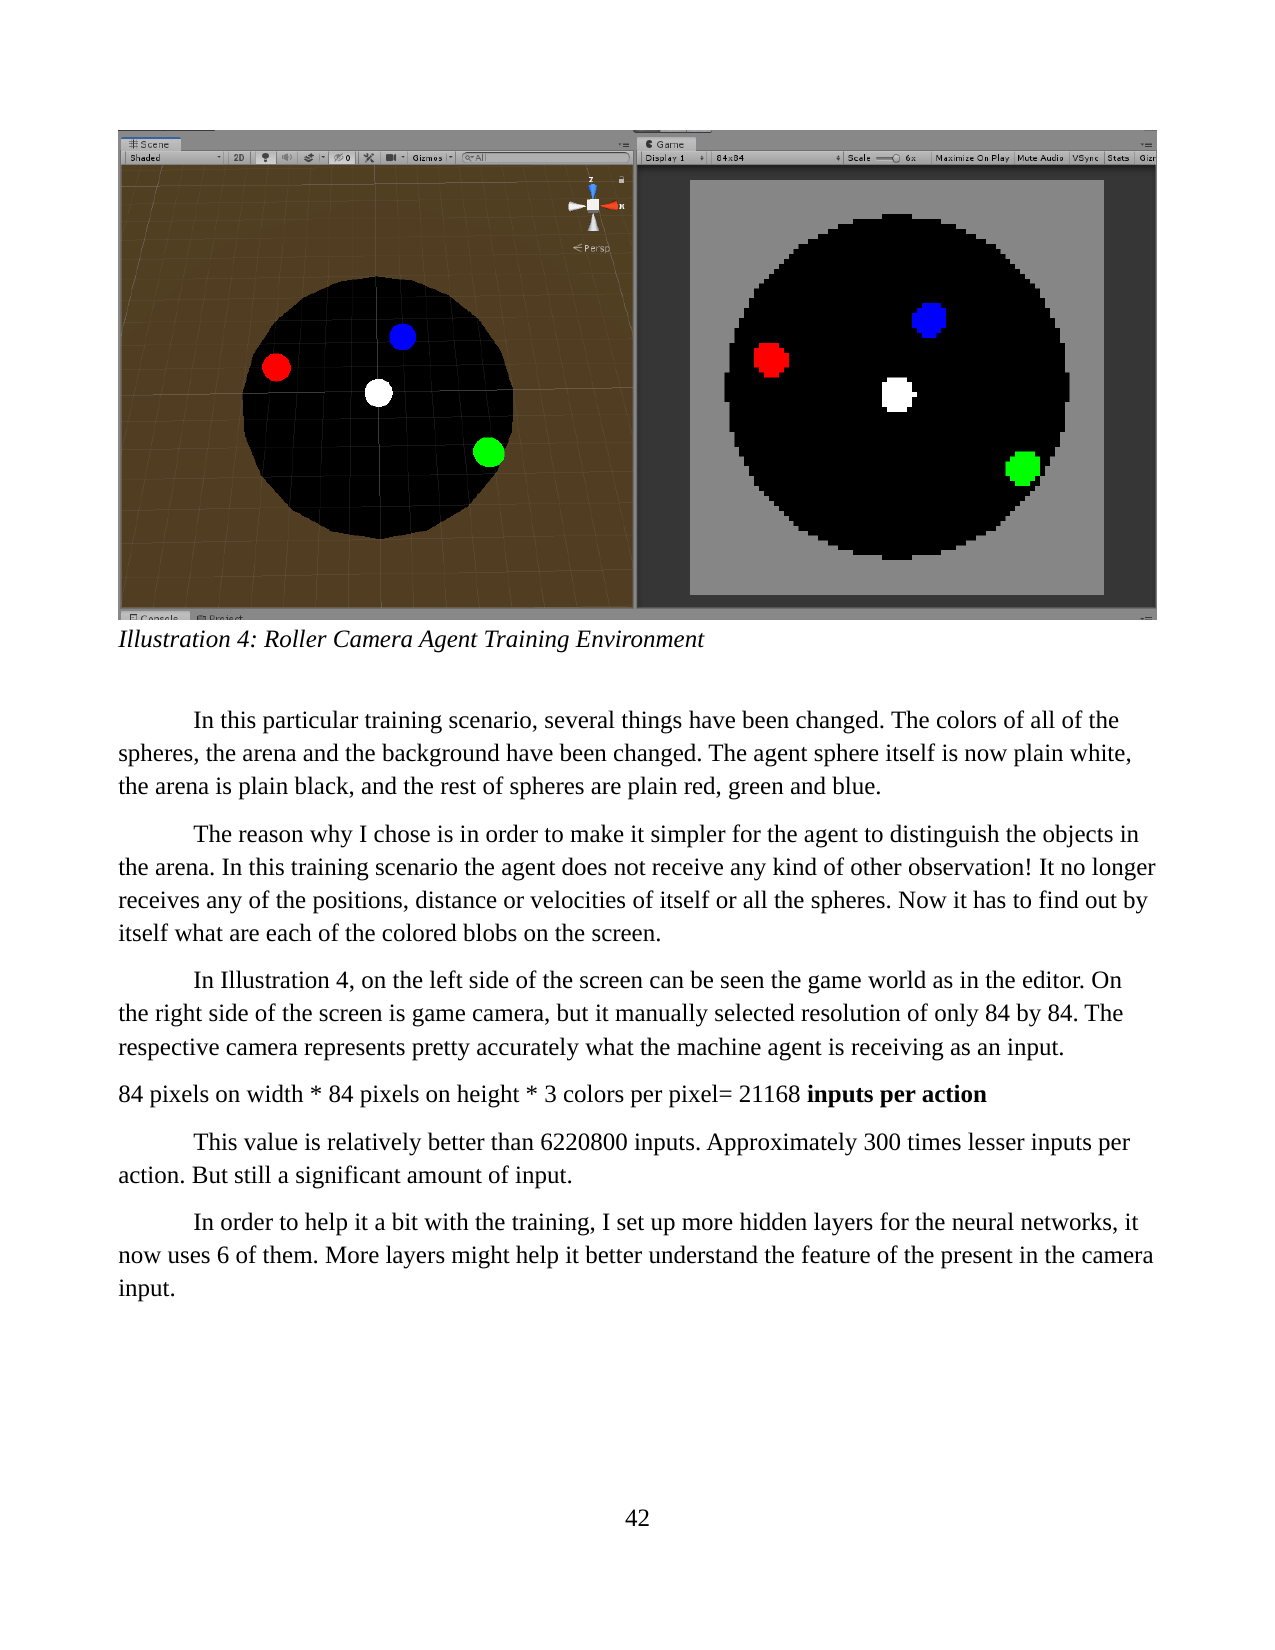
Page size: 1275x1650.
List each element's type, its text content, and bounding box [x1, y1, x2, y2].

text 84 pixels on width * 84 pixels on height * 3 colors per pixel= 21168 inputs per action [118, 1079, 1157, 1108]
text In Illustration 4, on the left side of the screen can be seen the game world as in the editor. On the right side of the screen is game camera, but it manually selected resolution of only 84 by 84. The respective camera represents pretty accurately what the machine agent is receiving as an input. [118, 966, 1157, 1060]
text In order to help it a bit with the training, I set up more hidden layers for the neural networks, it now uses 6 of them. More layers might help it better understand the feature of the present in the camera input. [118, 1207, 1157, 1302]
text Illustration 4: Roller Camera Agent Training Environment [118, 620, 1157, 653]
text In this particular training scenario, several things have been changed. The colors of all of the spheres, the arena and the background have been changed. The agent sphere itself is now plain white, the arena is plain black, and the rest of spheres are plain red, green and blue. [118, 705, 1157, 800]
text This value is relatively better than 6220800 inputs. Approximately 300 times lesser inputs per action. But still a significant amount of input. [118, 1127, 1157, 1188]
picture [118, 130, 1157, 620]
text The reason why I chose is in order to make it simpler for the agent to distinguish the objects in the arena. In this training scenario the agent does not receive any kind of other observation! It no longer receives any of the positions, distance or velocities of itself or all the spheres. Now it has to find out by itself what are each of the colored blobs on the screen. [118, 819, 1157, 947]
